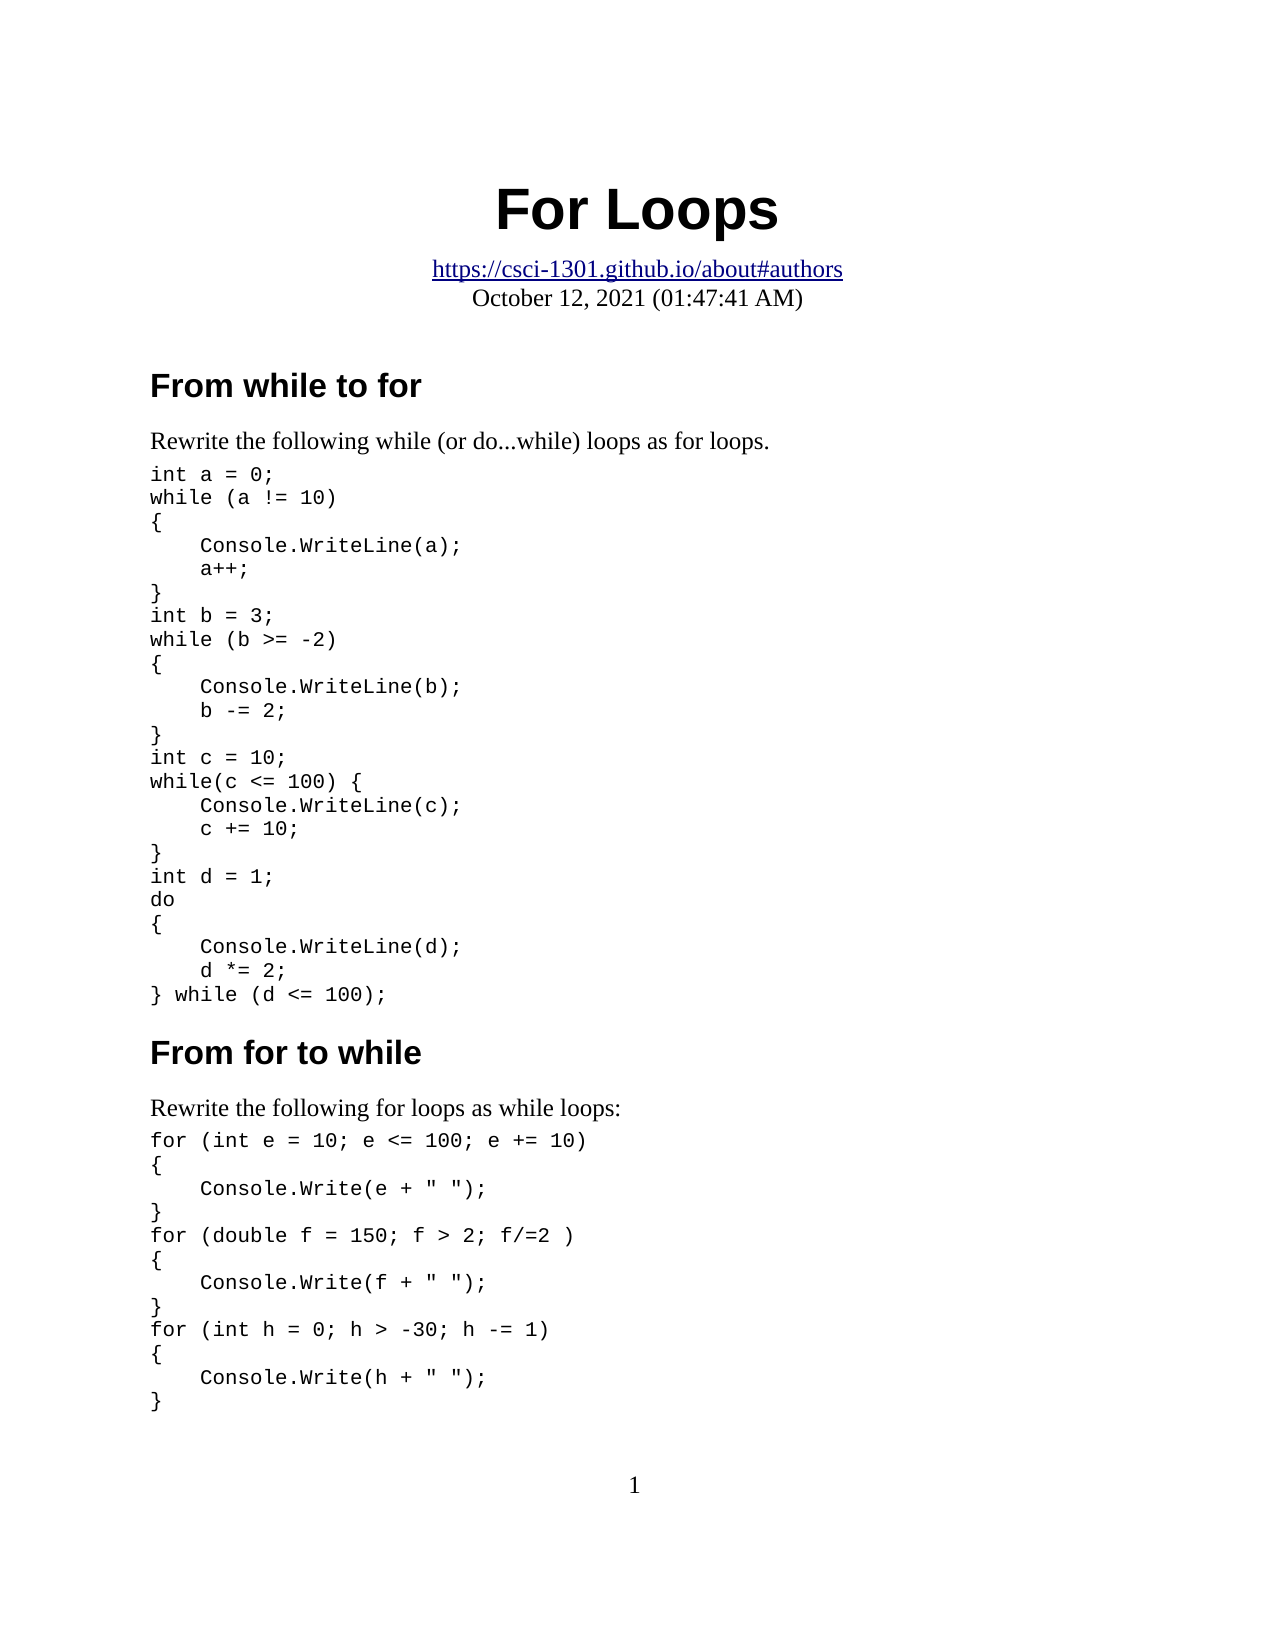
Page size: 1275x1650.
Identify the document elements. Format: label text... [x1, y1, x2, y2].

text { [150, 1154, 1125, 1178]
text October 12, 2021 (01:47:41 AM) [150, 283, 1125, 312]
text https://csci-1301.github.io/about#authors [150, 254, 1125, 283]
text Console.WriteLine(b); [150, 676, 1125, 700]
text { [150, 913, 1125, 937]
text } [150, 1296, 1125, 1319]
text b -= 2; [150, 700, 1125, 724]
text } [150, 724, 1125, 747]
text { [150, 1248, 1125, 1272]
text int b = 3; [150, 606, 1125, 629]
text Console.WriteLine(d); [150, 937, 1125, 960]
text Console.WriteLine(a); [150, 534, 1125, 558]
text Console.Write(f + " "); [150, 1272, 1125, 1296]
text } [150, 582, 1125, 606]
text for (int h = 0; h > -30; h -= 1) [150, 1319, 1125, 1343]
text Console.Write(h + " "); [150, 1367, 1125, 1390]
text do [150, 889, 1125, 913]
text } [150, 1201, 1125, 1225]
text while (b >= -2) [150, 629, 1125, 653]
text { [150, 511, 1125, 534]
text int a = 0; [150, 464, 1125, 487]
text int c = 10; [150, 747, 1125, 771]
text Rewrite the following while (or do...while) loops as for loops. [150, 426, 1125, 455]
text for (int e = 10; e <= 100; e += 10) [150, 1130, 1125, 1154]
text { [150, 1343, 1125, 1367]
text } [150, 842, 1125, 866]
text Console.Write(e + " "); [150, 1178, 1125, 1201]
text for (double f = 150; f > 2; f/=2 ) [150, 1225, 1125, 1248]
text while (a != 10) [150, 487, 1125, 511]
text } [150, 1390, 1125, 1414]
text } while (d <= 100); [150, 984, 1125, 1007]
text Console.WriteLine(c); [150, 795, 1125, 818]
text c += 10; [150, 818, 1125, 842]
text a++; [150, 558, 1125, 582]
text d *= 2; [150, 960, 1125, 984]
text Rewrite the following for loops as while loops: [150, 1093, 1125, 1121]
text int d = 1; [150, 866, 1125, 889]
text while(c <= 100) { [150, 771, 1125, 795]
text { [150, 653, 1125, 676]
title For Loops [150, 175, 1125, 242]
subtitle From while to for [150, 366, 1125, 404]
subtitle From for to while [150, 1032, 1125, 1071]
